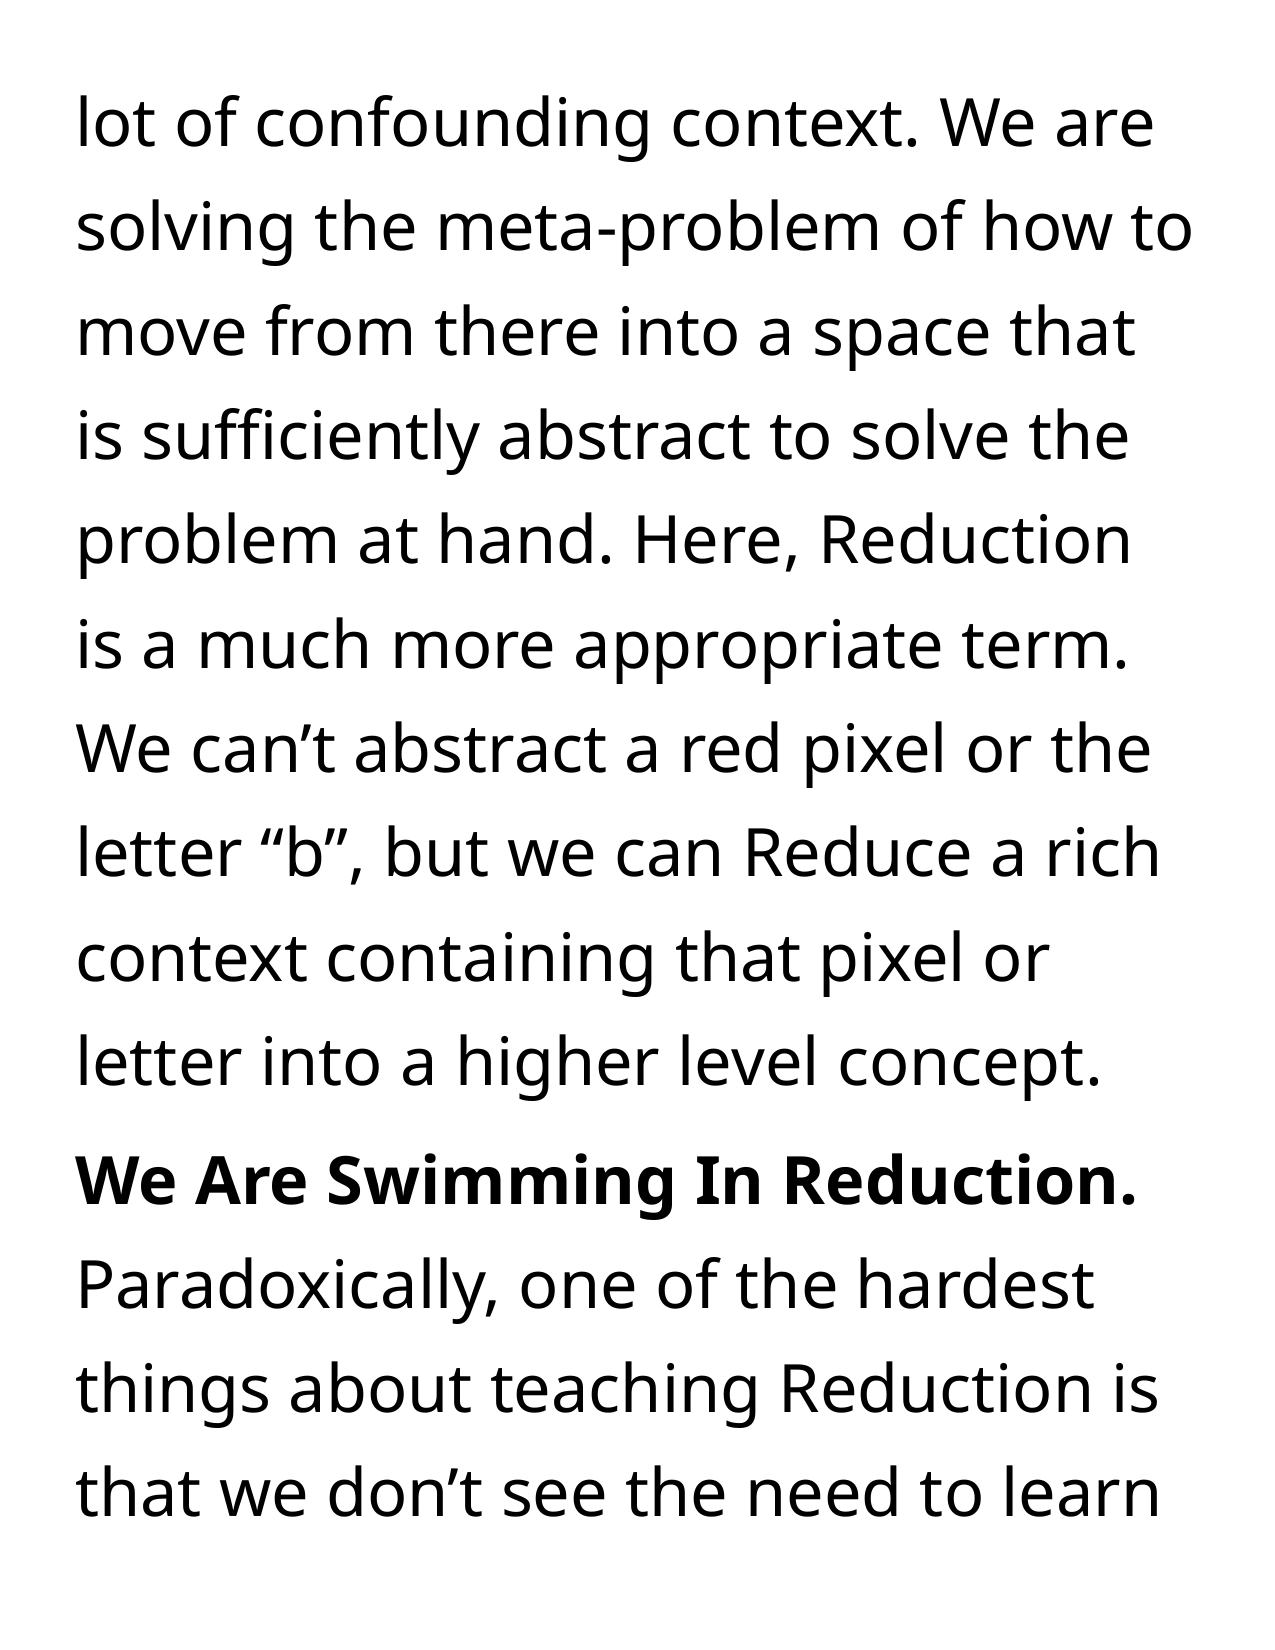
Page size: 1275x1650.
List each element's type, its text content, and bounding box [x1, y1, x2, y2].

text lot of confounding context. We are solving the meta-problem of how to move from there into a space that is sufficiently abstract to solve the problem at hand. Here, Reduction is a much more appropriate term. We can’t abstract a red pixel or the letter “b”, but we can Reduce a rich context containing that pixel or letter into a higher level concept. [75, 75, 1200, 1105]
text Paradoxically, one of the hardest things about teaching Reduction is that we don’t see the need to learn [75, 1237, 1200, 1536]
subtitle We Are Swimming In Reduction. [75, 1133, 1200, 1224]
